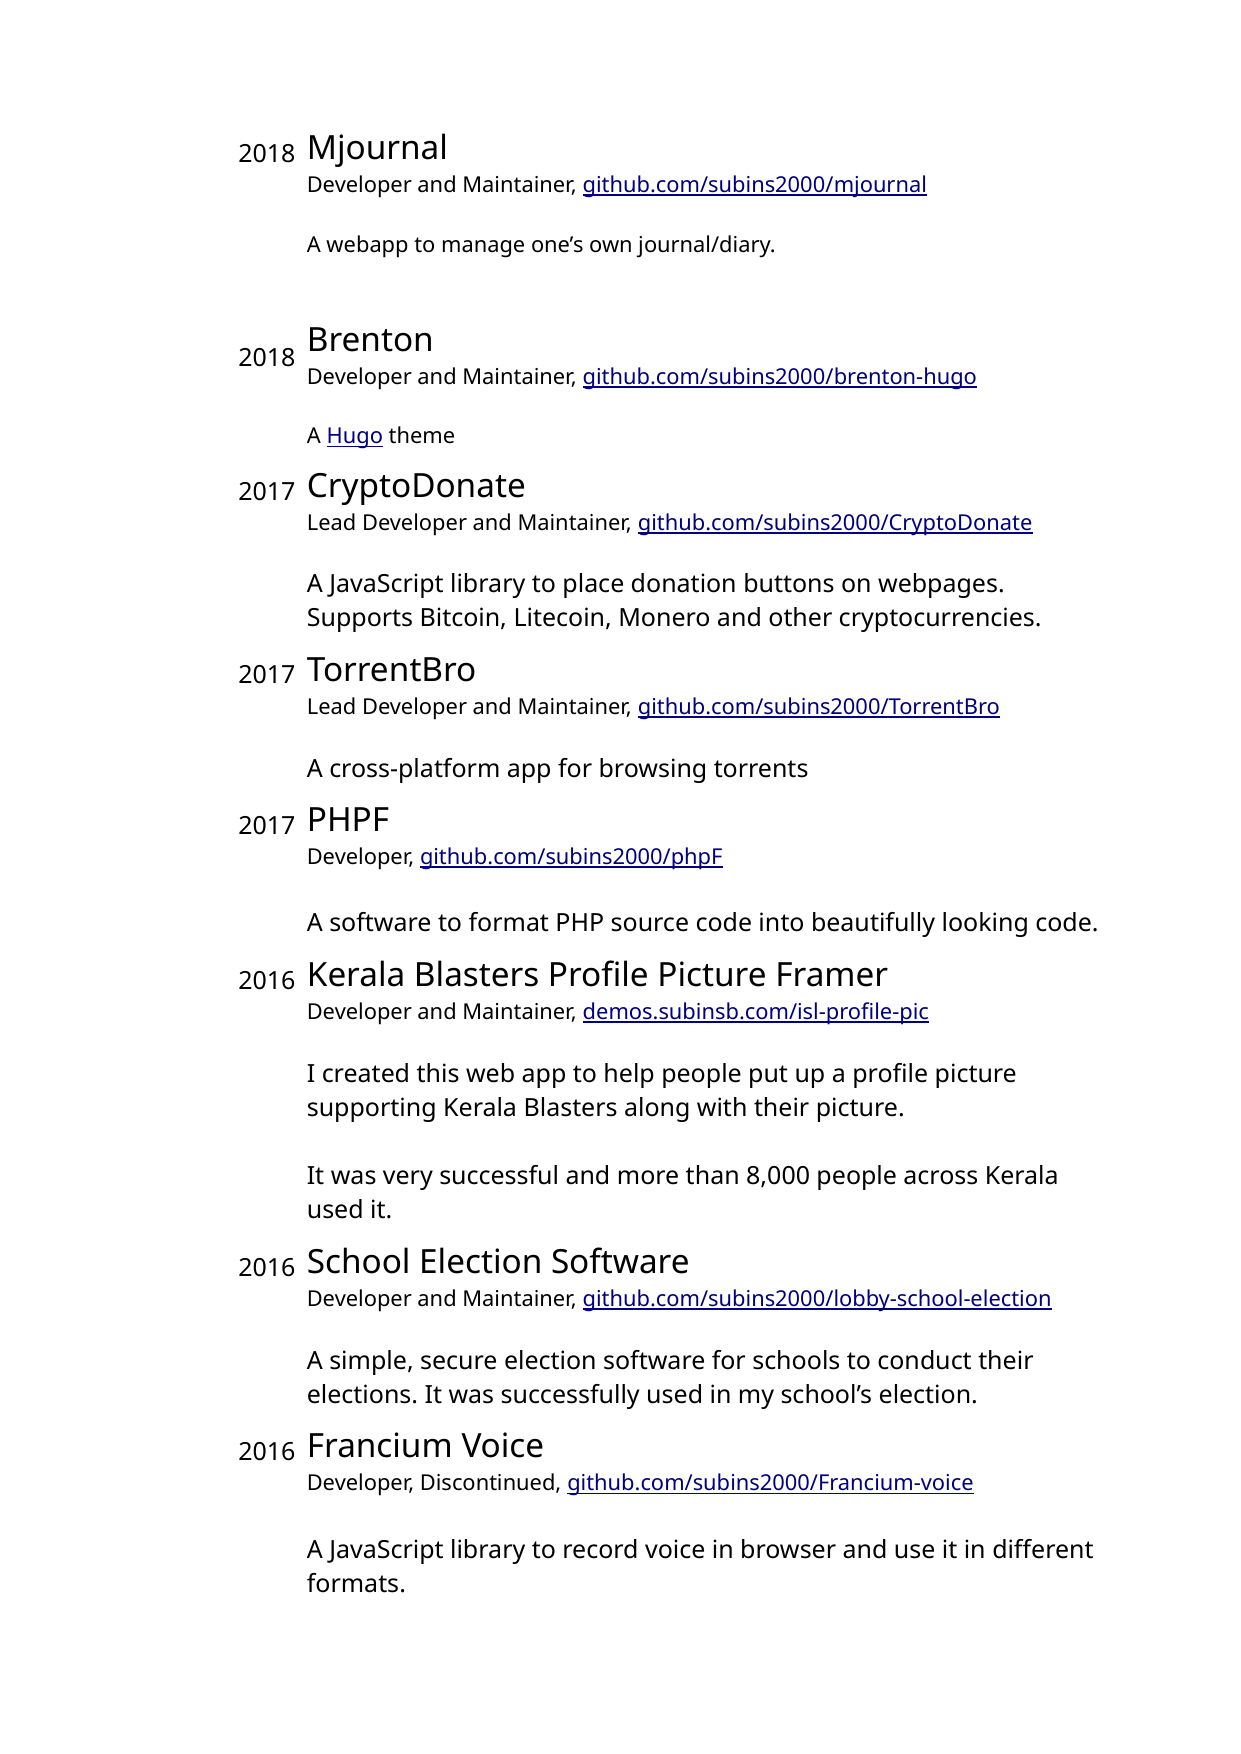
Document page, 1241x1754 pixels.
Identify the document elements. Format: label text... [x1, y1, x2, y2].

table_cell Mjournal Developer and Maintainer, github.com/subins2000/mjournal A webapp to manage one’s own journal/diary. [301, 118, 1123, 264]
table_cell 2016 [118, 1416, 301, 1605]
table_cell 2016 [118, 945, 301, 1232]
table_cell 2017 [118, 790, 301, 945]
table_cell 2016 [118, 1232, 301, 1416]
table_cell 2018 [118, 118, 301, 264]
table_cell PHPF Developer, github.com/subins2000/phpF A software to format PHP source code into beautifully looking code. [301, 790, 1123, 945]
table_cell CryptoDonate Lead Developer and Maintainer, github.com/subins2000/CryptoDonate A JavaScript library to place donation buttons on webpages. Supports Bitcoin, Litecoin, Monero and other cryptocurrencies. [301, 456, 1123, 639]
table_cell TorrentBro Lead Developer and Maintainer, github.com/subins2000/TorrentBro A cross-platform app for browsing torrents [301, 640, 1123, 790]
table_cell 2017 [118, 640, 301, 790]
table_cell Francium Voice Developer, Discontinued, github.com/subins2000/Francium-voice A JavaScript library to record voice in browser and use it in different formats. [301, 1416, 1123, 1605]
table_cell Brenton Developer and Maintainer, github.com/subins2000/brenton-hugo A Hugo theme [301, 264, 1123, 456]
table_cell 2017 [118, 456, 301, 639]
table_cell 2018 [118, 264, 301, 456]
table_cell School Election Software Developer and Maintainer, github.com/subins2000/lobby-school-election A simple, secure election software for schools to conduct their elections. It was successfully used in my school’s election. [301, 1232, 1123, 1416]
table_cell Kerala Blasters Profile Picture Framer Developer and Maintainer, demos.subinsb.com/isl-profile-pic I created this web app to help people put up a profile picture supporting Kerala Blasters along with their picture. It was very successful and more than 8,000 people across Kerala used it. [301, 945, 1123, 1232]
